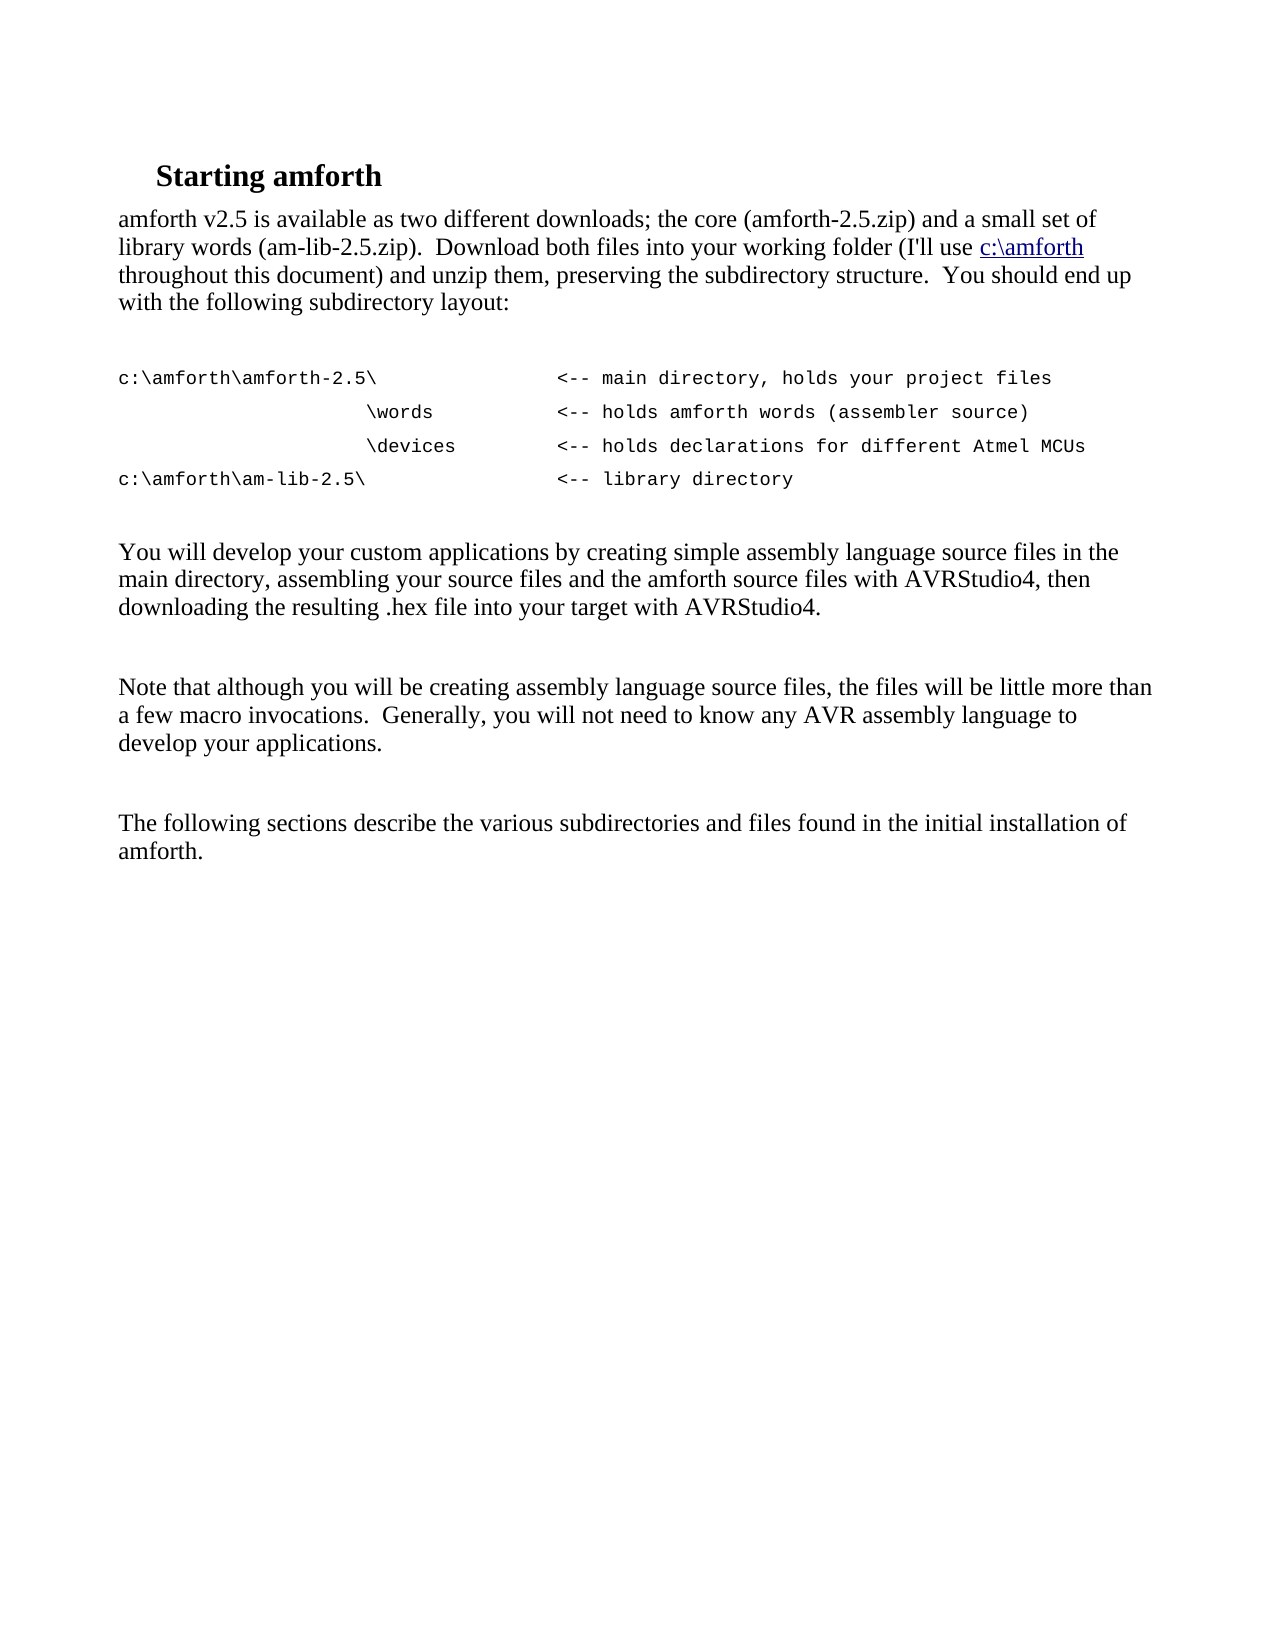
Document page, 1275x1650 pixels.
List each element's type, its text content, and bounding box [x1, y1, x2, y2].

text c:\amforth\am-lib-2.5\ <-- library directory [118, 470, 1157, 491]
text You will develop your custom applications by creating simple assembly language source files in the main directory, assembling your source files and the amforth source files with AVRStudio4, then downloading the resulting .hex file into your target with AVRStudio4. [118, 538, 1157, 621]
text amforth v2.5 is available as two different downloads; the core (amforth-2.5.zip) and a small set of library words (am-lib-2.5.zip). Download both files into your working folder (I'll use c:\amforth throughout this document) and unzip them, preserving the subdirectory structure. You should end up with the following subdirectory layout: [118, 205, 1157, 316]
text Note that although you will be creating assembly language source files, the files will be little more than a few macro invocations. Generally, you will not need to know any AVR assembly language to develop your applications. [118, 673, 1157, 757]
text c:\amforth\amforth-2.5\ <-- main directory, holds your project files [118, 369, 1157, 390]
text The following sections describe the various subdirectories and files found in the initial installation of amforth. [118, 809, 1157, 865]
subtitle Starting amforth [118, 158, 1157, 193]
text \devices <-- holds declarations for different Atmel MCUs [118, 436, 1157, 458]
text \words <-- holds amforth words (assembler source) [118, 403, 1157, 424]
